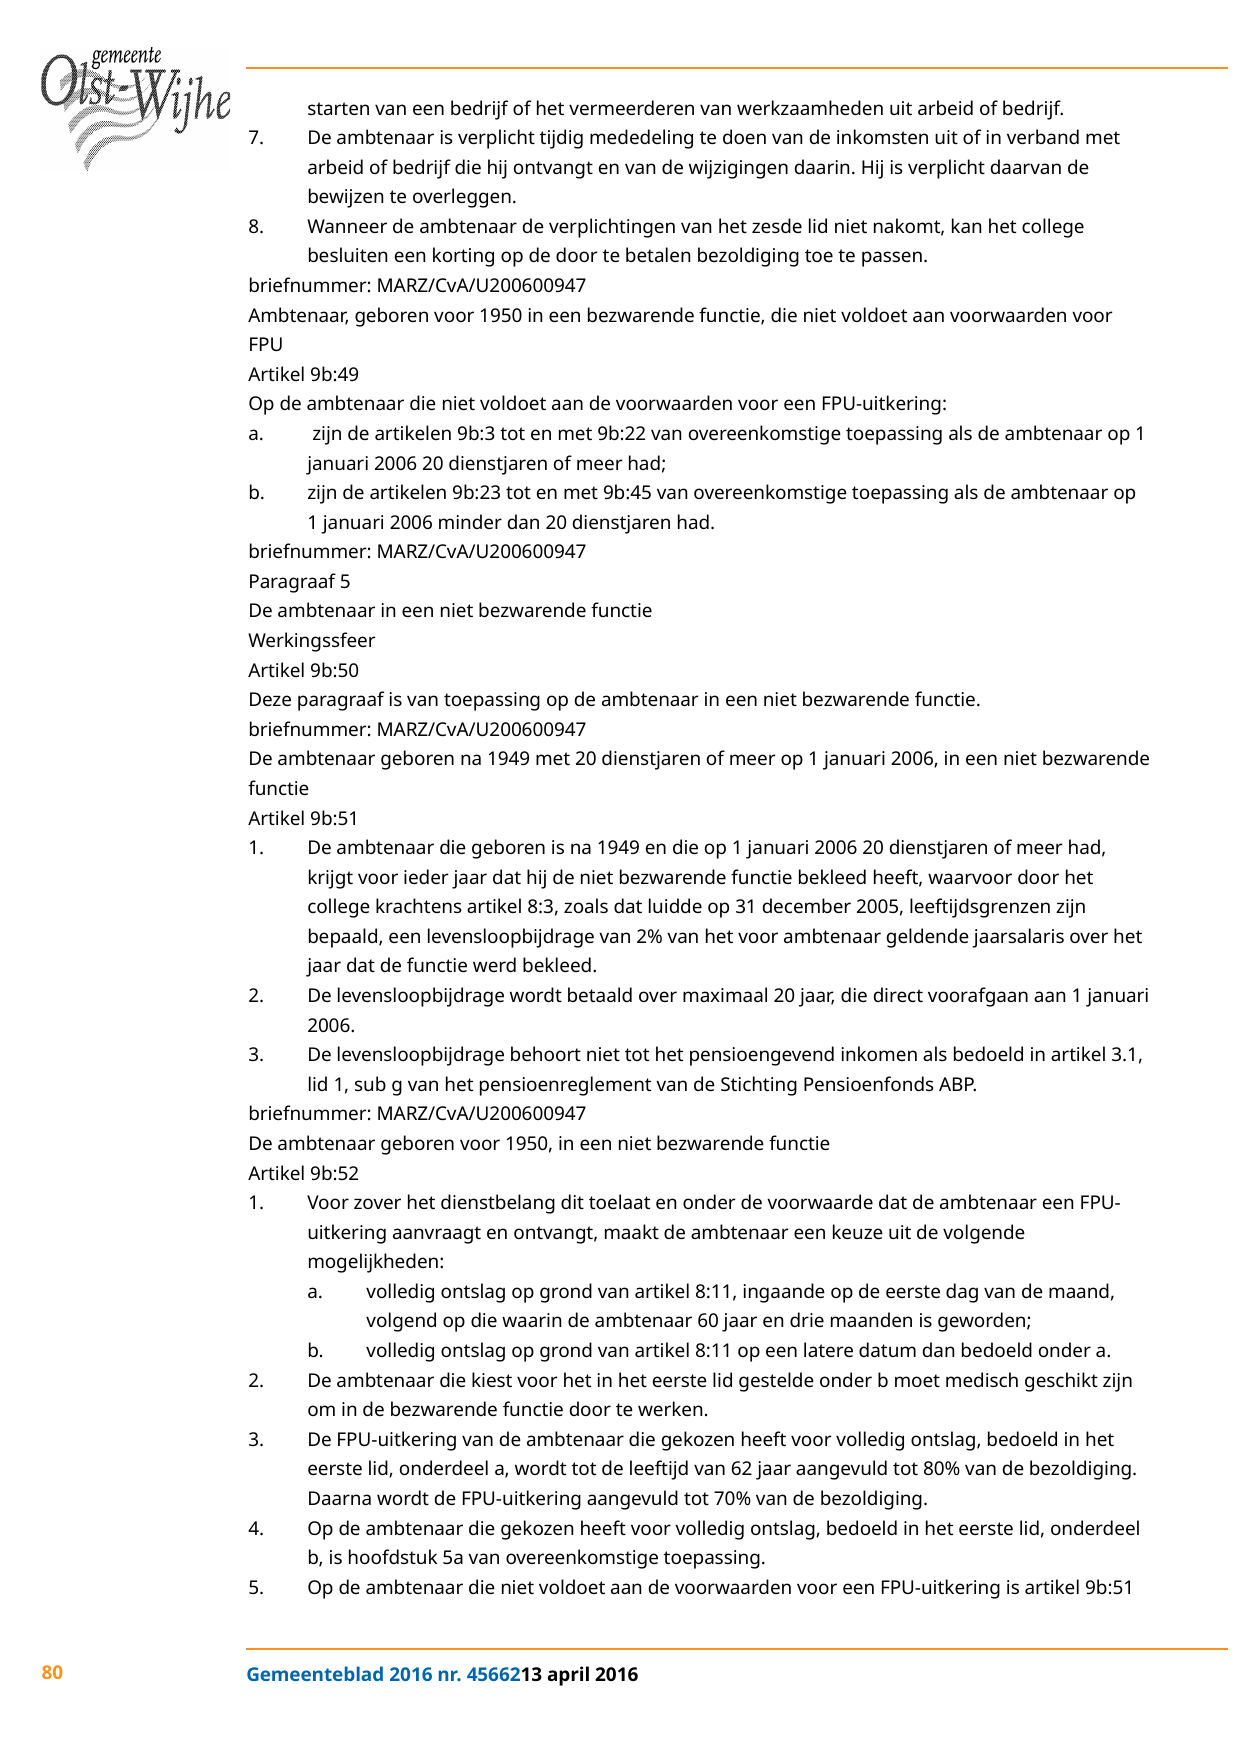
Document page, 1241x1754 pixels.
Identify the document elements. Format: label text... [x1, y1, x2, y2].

text Artikel 9b:49 [248, 361, 1152, 387]
text Artikel 9b:50 [248, 657, 1152, 683]
text briefnummer: MARZ/CvA/U200600947 [248, 538, 1152, 564]
text briefnummer: MARZ/CvA/U200600947 [248, 716, 1152, 742]
list zijn de artikelen 9b:3 tot en met 9b:22 van overeenkomstige toepassing als de ambtenaar op 1 januari 2006 20 dienstjaren of meer had; [248, 420, 1152, 476]
text briefnummer: MARZ/CvA/U200600947 [248, 272, 1152, 298]
text De ambtenaar geboren voor 1950, in een niet bezwarende functie [248, 1130, 1152, 1156]
list Op de ambtenaar die gekozen heeft voor volledig ontslag, bedoeld in het eerste lid, onderdeel b, is hoofdstuk 5a van overeenkomstige toepassing. [248, 1515, 1152, 1570]
list De levensloopbijdrage behoort niet tot het pensioengevend inkomen als bedoeld in artikel 3.1, lid 1, sub g van het pensioenreglement van de Stichting Pensioenfonds ABP. [248, 1041, 1152, 1097]
text Artikel 9b:51 [248, 805, 1152, 831]
list De ambtenaar die kiest voor het in het eerste lid gestelde onder b moet medisch geschikt zijn om in de bezwarende functie door te werken. [248, 1367, 1152, 1422]
picture [41, 47, 231, 172]
text Paragraaf 5 [248, 568, 1152, 594]
list De levensloopbijdrage wordt betaald over maximaal 20 jaar, die direct voorafgaan aan 1 januari 2006. [248, 982, 1152, 1038]
text Deze paragraaf is van toepassing op de ambtenaar in een niet bezwarende functie. [248, 686, 1152, 712]
text Werkingssfeer [248, 627, 1152, 653]
text Artikel 9b:52 [248, 1160, 1152, 1186]
list volledig ontslag op grond van artikel 8:11 op een latere datum dan bedoeld onder a. [307, 1337, 1152, 1363]
text Ambtenaar, geboren voor 1950 in een bezwarende functie, die niet voldoet aan voorwaarden voor FPU [248, 302, 1152, 357]
list De FPU-uitkering van de ambtenaar die gekozen heeft voor volledig ontslag, bedoeld in het eerste lid, onderdeel a, wordt tot de leeftijd van 62 jaar aangevuld tot 80% van de bezoldiging. Daarna wordt de FPU-uitkering aangevuld tot 70% van de bezoldiging. [248, 1426, 1152, 1511]
list De ambtenaar die geboren is na 1949 en die op 1 januari 2006 20 dienstjaren of meer had, krijgt voor ieder jaar dat hij de niet bezwarende functie bekleed heeft, waarvoor door het college krachtens artikel 8:3, zoals dat luidde op 31 december 2005, leeftijdsgrenzen zijn bepaald, een levensloopbijdrage van 2% van het voor ambtenaar geldende jaarsalaris over het jaar dat de functie werd bekleed. [248, 834, 1152, 978]
list Op de ambtenaar die niet voldoet aan de voorwaarden voor een FPU-uitkering is artikel 9b:51 [248, 1574, 1152, 1600]
text briefnummer: MARZ/CvA/U200600947 [248, 1101, 1152, 1126]
list Wanneer de ambtenaar de verplichtingen van het zesde lid niet nakomt, kan het college besluiten een korting op de door te betalen bezoldiging toe te passen. [248, 213, 1152, 268]
text De ambtenaar geboren na 1949 met 20 dienstjaren of meer op 1 januari 2006, in een niet bezwarende functie [248, 746, 1152, 801]
list Voor zover het dienstbelang dit toelaat en onder de voorwaarde dat de ambtenaar een FPU-uitkering aanvraagt en ontvangt, maakt de ambtenaar een keuze uit de volgende mogelijkheden: [248, 1189, 1152, 1274]
list volledig ontslag op grond van artikel 8:11, ingaande op de eerste dag van de maand, volgend op die waarin de ambtenaar 60 jaar en drie maanden is geworden; [307, 1278, 1152, 1333]
list zijn de artikelen 9b:23 tot en met 9b:45 van overeenkomstige toepassing als de ambtenaar op 1 januari 2006 minder dan 20 dienstjaren had. [248, 479, 1152, 535]
list starten van een bedrijf of het vermeerderen van werkzaamheden uit arbeid of bedrijf. [248, 95, 1152, 121]
text Op de ambtenaar die niet voldoet aan de voorwaarden voor een FPU-uitkering: [248, 391, 1152, 416]
list De ambtenaar is verplicht tijdig mededeling te doen van de inkomsten uit of in verband met arbeid of bedrijf die hij ontvangt en van de wijzigingen daarin. Hij is verplicht daarvan de bewijzen te overleggen. [248, 124, 1152, 209]
text De ambtenaar in een niet bezwarende functie [248, 598, 1152, 623]
